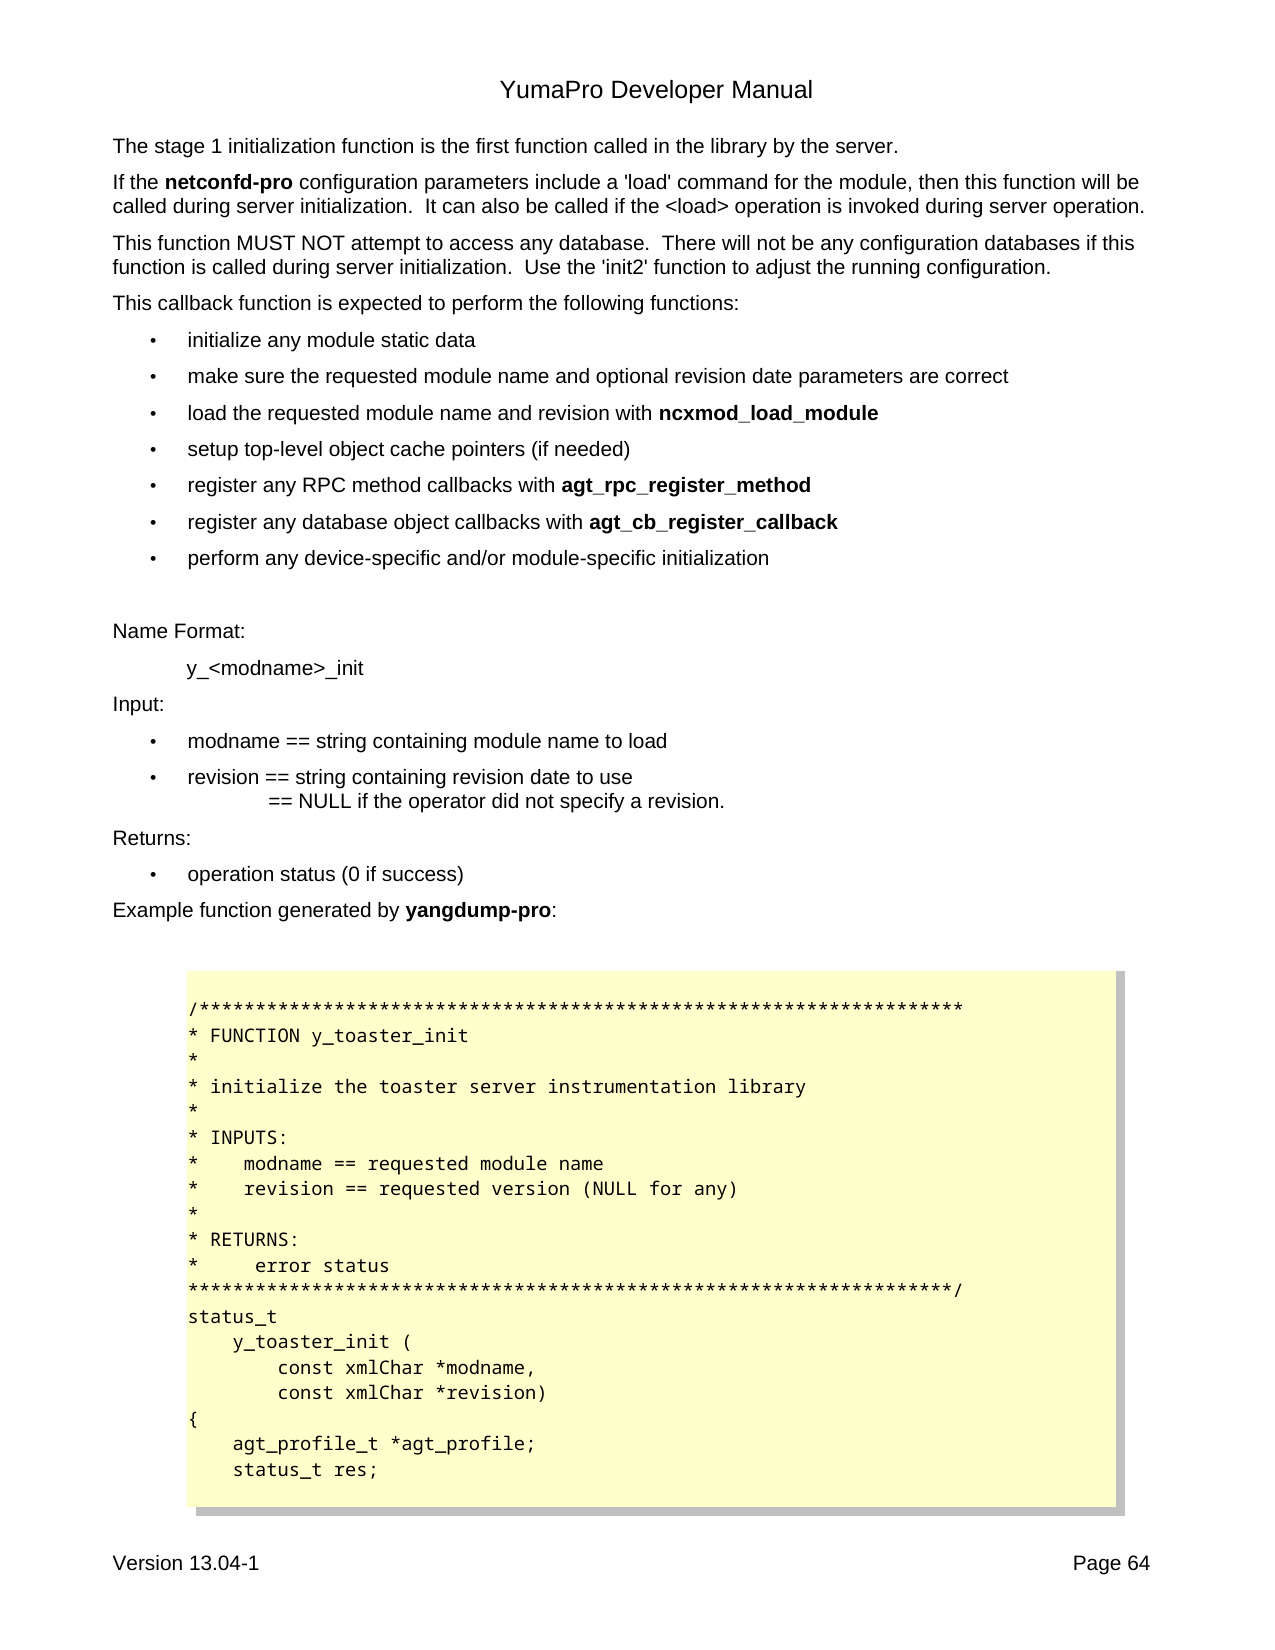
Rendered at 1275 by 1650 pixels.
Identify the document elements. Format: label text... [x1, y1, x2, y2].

text const xmlChar *modname, [187, 1354, 1116, 1379]
text Input: [112, 692, 1200, 716]
text If the netconfd-pro configuration parameters include a 'load' command for the module, then this function will be called during server initialization. It can also be called if the <load> operation is invoked during server operation. [112, 170, 1200, 218]
text status_t res; [187, 1456, 1116, 1482]
text This callback function is expected to perform the following functions: [112, 291, 1200, 315]
text agt_profile_t *agt_profile; [187, 1431, 1116, 1456]
text This function MUST NOT attempt to access any database. There will not be any configuration databases if this function is called during server initialization. Use the 'init2' function to adjust the running configuration. [112, 231, 1200, 278]
text const xmlChar *revision) [187, 1379, 1116, 1405]
list operation status (0 if success) [150, 862, 1200, 886]
text * initialize the toaster server instrumentation library [187, 1073, 1116, 1099]
text Returns: [112, 825, 1200, 849]
list revision == string containing revision date to use == NULL if the operator did not specify a revision. [150, 765, 1200, 813]
list make sure the requested module name and optional revision date parameters are correct [150, 364, 1200, 388]
text * revision == requested version (NULL for any) [187, 1175, 1116, 1201]
list load the requested module name and revision with ncxmod_load_module [150, 400, 1200, 424]
text Example function generated by yangdump-pro: [112, 898, 1200, 922]
text y_toaster_init ( [187, 1328, 1116, 1354]
list register any database object callbacks with agt_cb_register_callback [150, 510, 1200, 534]
text { [187, 1405, 1116, 1431]
list register any RPC method callbacks with agt_rpc_register_method [150, 473, 1200, 497]
list perform any device-specific and/or module-specific initialization [150, 546, 1200, 570]
text status_t [187, 1303, 1116, 1328]
list setup top-level object cache pointers (if needed) [150, 437, 1200, 461]
text * RETURNS: [187, 1226, 1116, 1252]
text * [187, 1048, 1116, 1073]
text * [187, 1201, 1116, 1226]
list modname == string containing module name to load [150, 728, 1200, 752]
text The stage 1 initialization function is the first function called in the library by the server. [112, 134, 1200, 158]
text y_<modname>_init [112, 656, 1200, 679]
text /******************************************************************** [187, 997, 1116, 1022]
text * error status [187, 1252, 1116, 1277]
text * modname == requested module name [187, 1150, 1116, 1175]
text * [187, 1099, 1116, 1124]
text * FUNCTION y_toaster_init [187, 1022, 1116, 1048]
text * INPUTS: [187, 1124, 1116, 1150]
text ********************************************************************/ [187, 1277, 1116, 1303]
text Name Format: [112, 619, 1200, 643]
list initialize any module static data [150, 327, 1200, 351]
